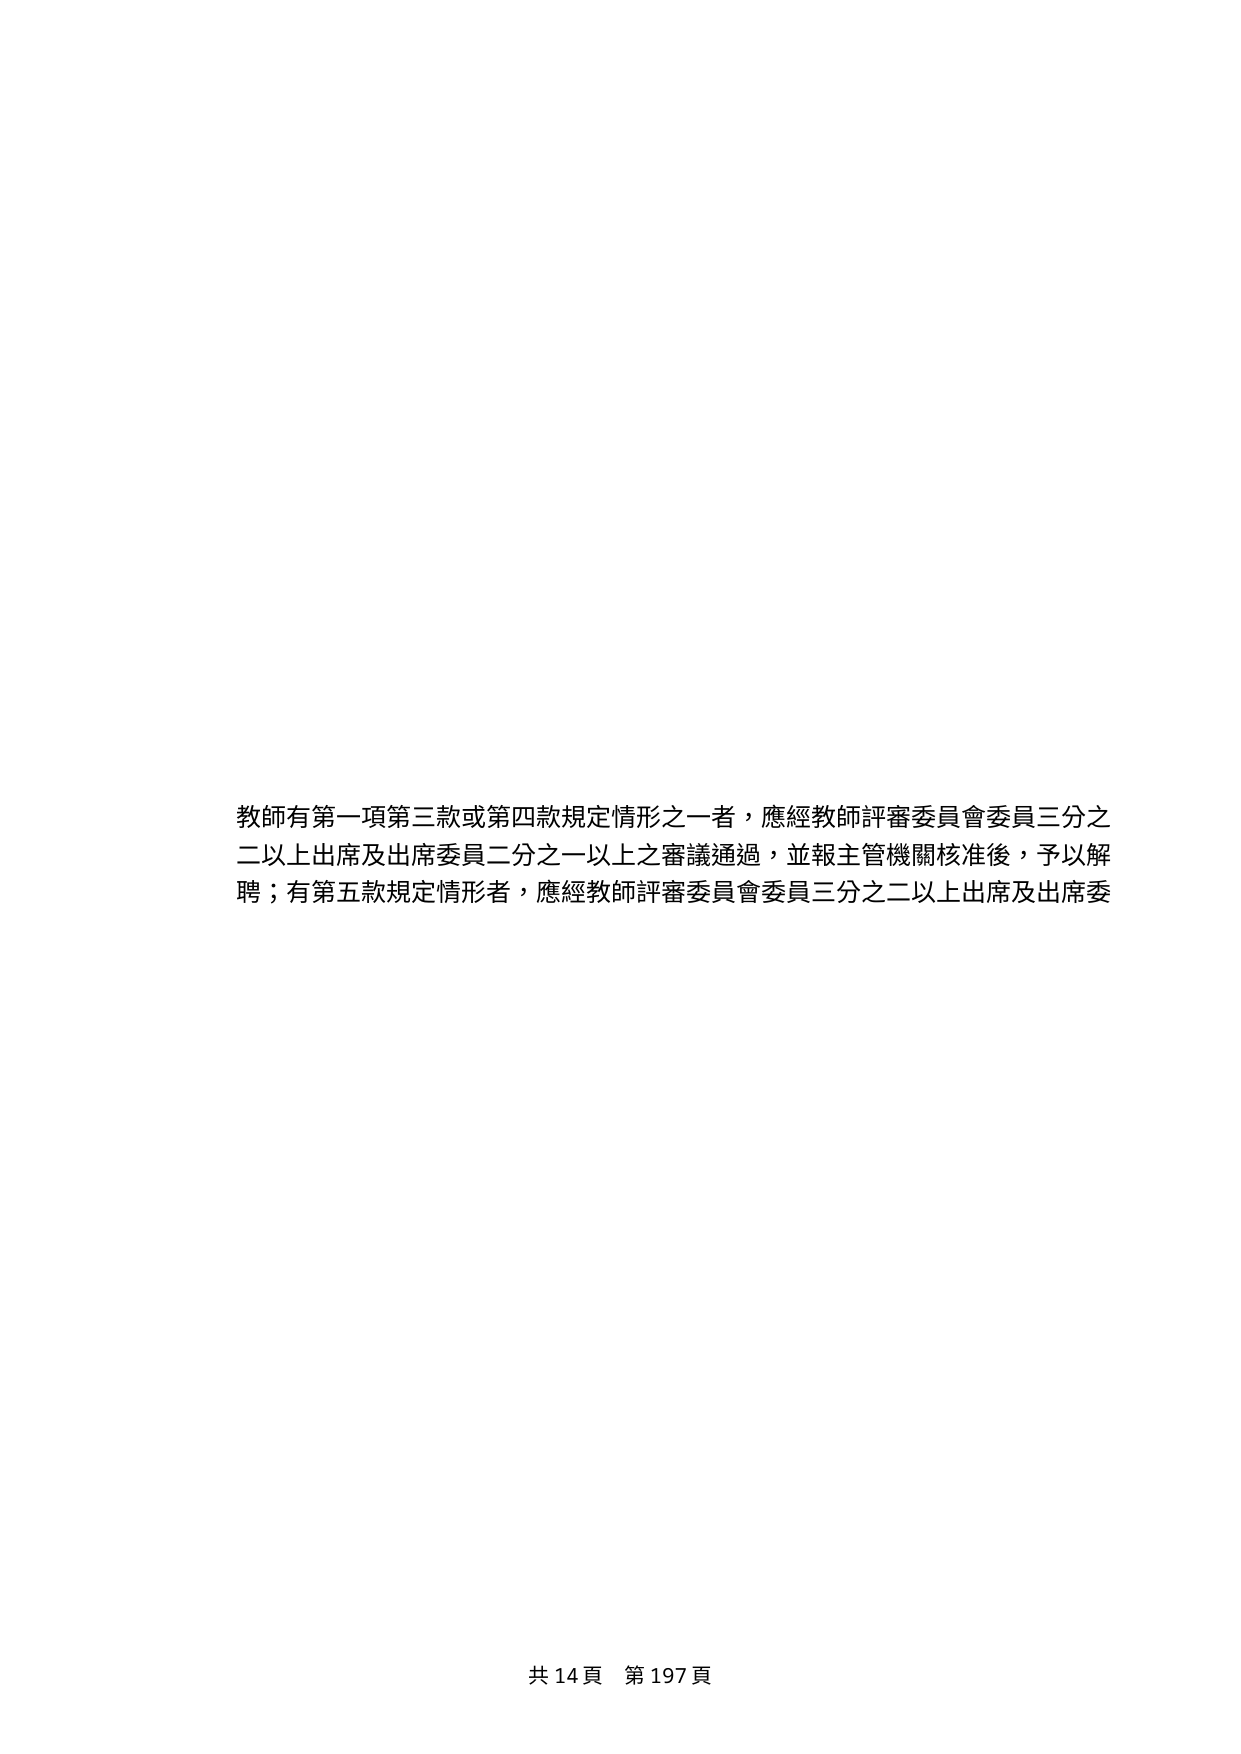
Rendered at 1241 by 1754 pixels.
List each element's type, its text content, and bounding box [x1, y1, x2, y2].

text 教師有第一項第三款或第四款規定情形之一者，應經教師評審委員會委員三分之二以上出席及出席委員二分之一以上之審議通過，並報主管機關核准後，予以解聘；有第五款規定情形者，應經教師評審委員會委員三分之二以上出席及出席委 [236, 797, 1122, 909]
